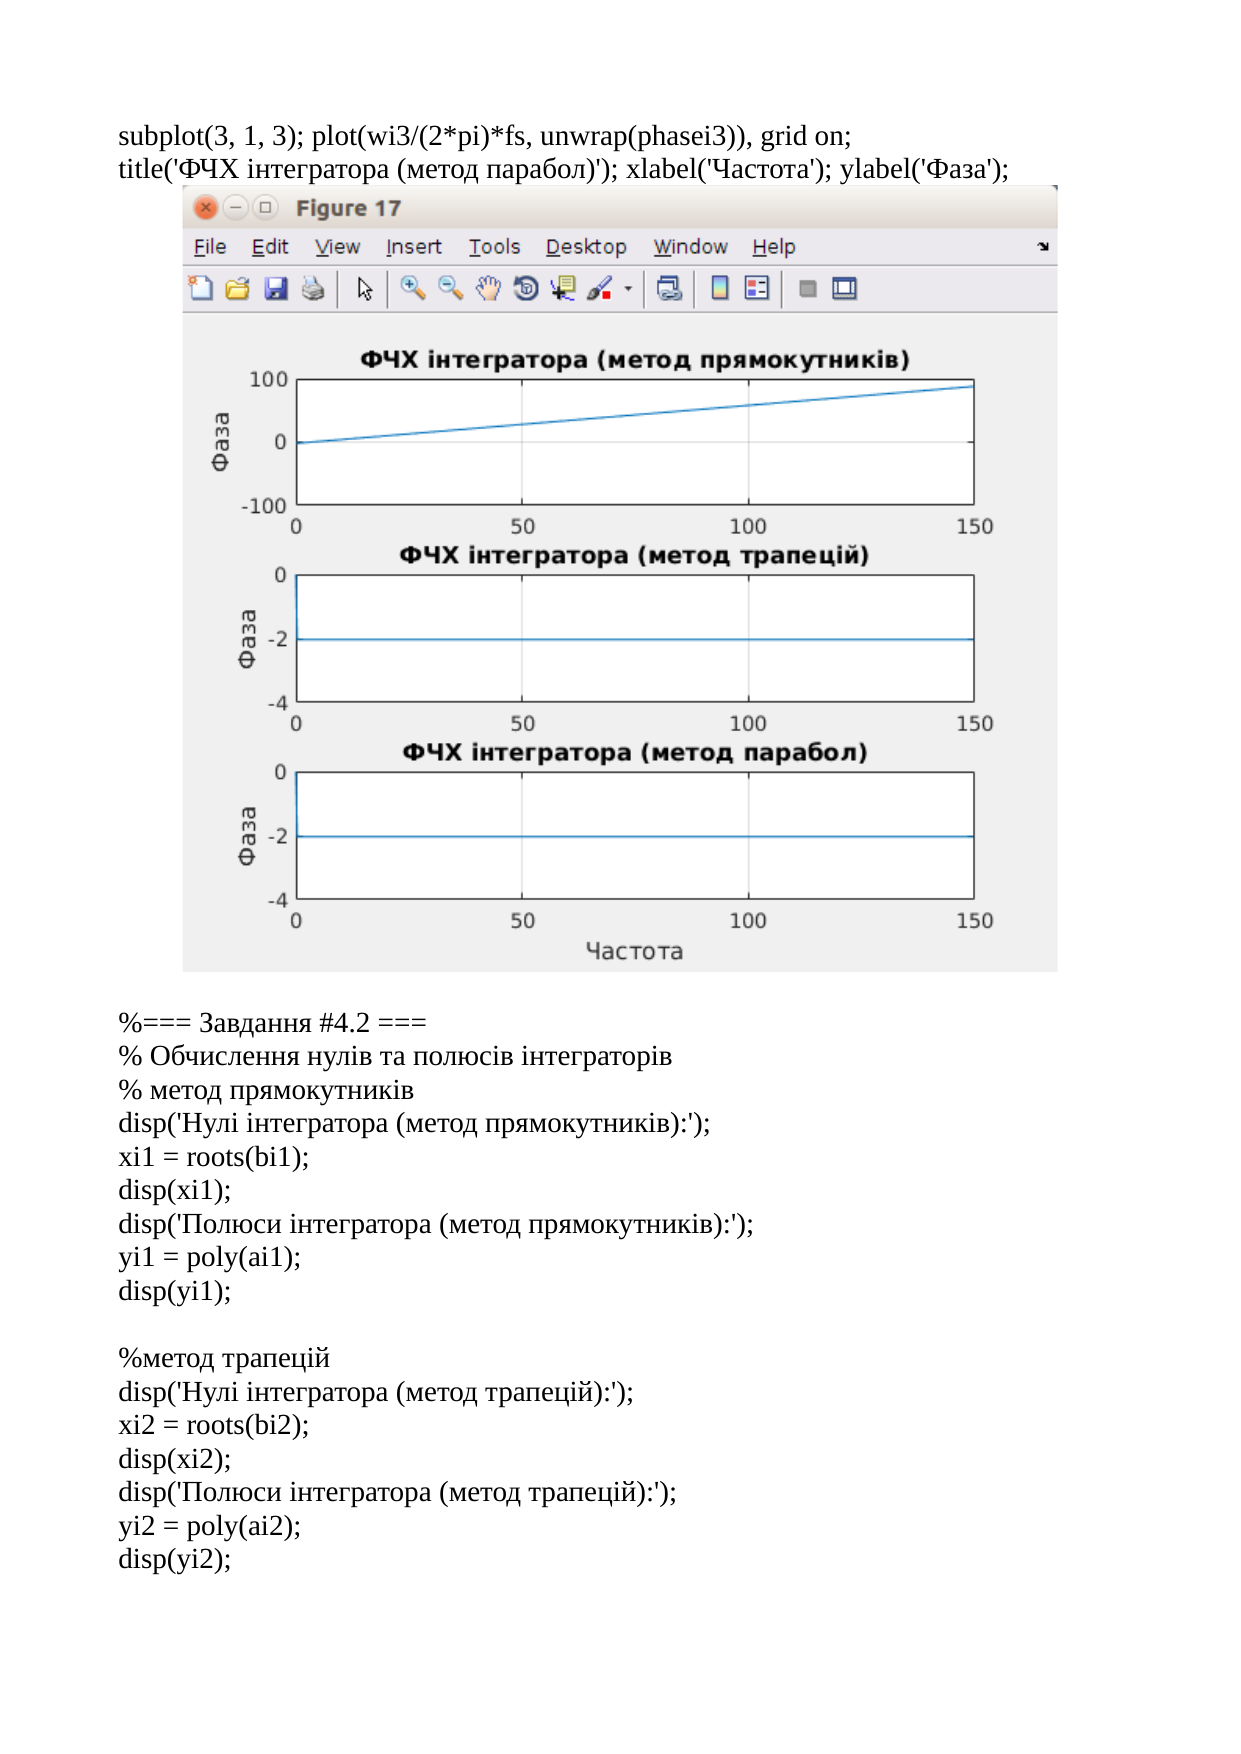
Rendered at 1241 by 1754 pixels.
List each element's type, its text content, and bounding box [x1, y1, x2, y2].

text disp(xi2); [118, 1441, 1122, 1474]
text xi2 = roots(bi2); [118, 1407, 1122, 1441]
text %=== Завдання #4.2 === [118, 1005, 1122, 1038]
text disp(xi1); [118, 1172, 1122, 1206]
text disp(yi2); [118, 1541, 1122, 1575]
text yi2 = poly(ai2); [118, 1508, 1122, 1541]
text disp('Нулі інтегратора (метод прямокутників):'); [118, 1105, 1122, 1139]
text xi1 = roots(bi1); [118, 1139, 1122, 1172]
text % метод прямокутників [118, 1072, 1122, 1105]
text disp('Нулі інтегратора (метод трапецій):'); [118, 1374, 1122, 1407]
text disp(yi1); [118, 1273, 1122, 1307]
text %метод трапецій [118, 1340, 1122, 1374]
picture [182, 185, 1058, 972]
text subplot(3, 1, 3); plot(wi3/(2*pi)*fs, unwrap(phasei3)), grid on; [118, 118, 1122, 152]
text disp('Полюси інтегратора (метод прямокутників):'); [118, 1206, 1122, 1239]
text yi1 = poly(ai1); [118, 1239, 1122, 1273]
text disp('Полюси інтегратора (метод трапецій):'); [118, 1474, 1122, 1508]
text title('ФЧХ інтегратора (метод парабол)'); xlabel('Частота'); ylabel('Фаза'); [118, 152, 1122, 185]
text % Обчислення нулів та полюсів інтеграторів [118, 1038, 1122, 1072]
